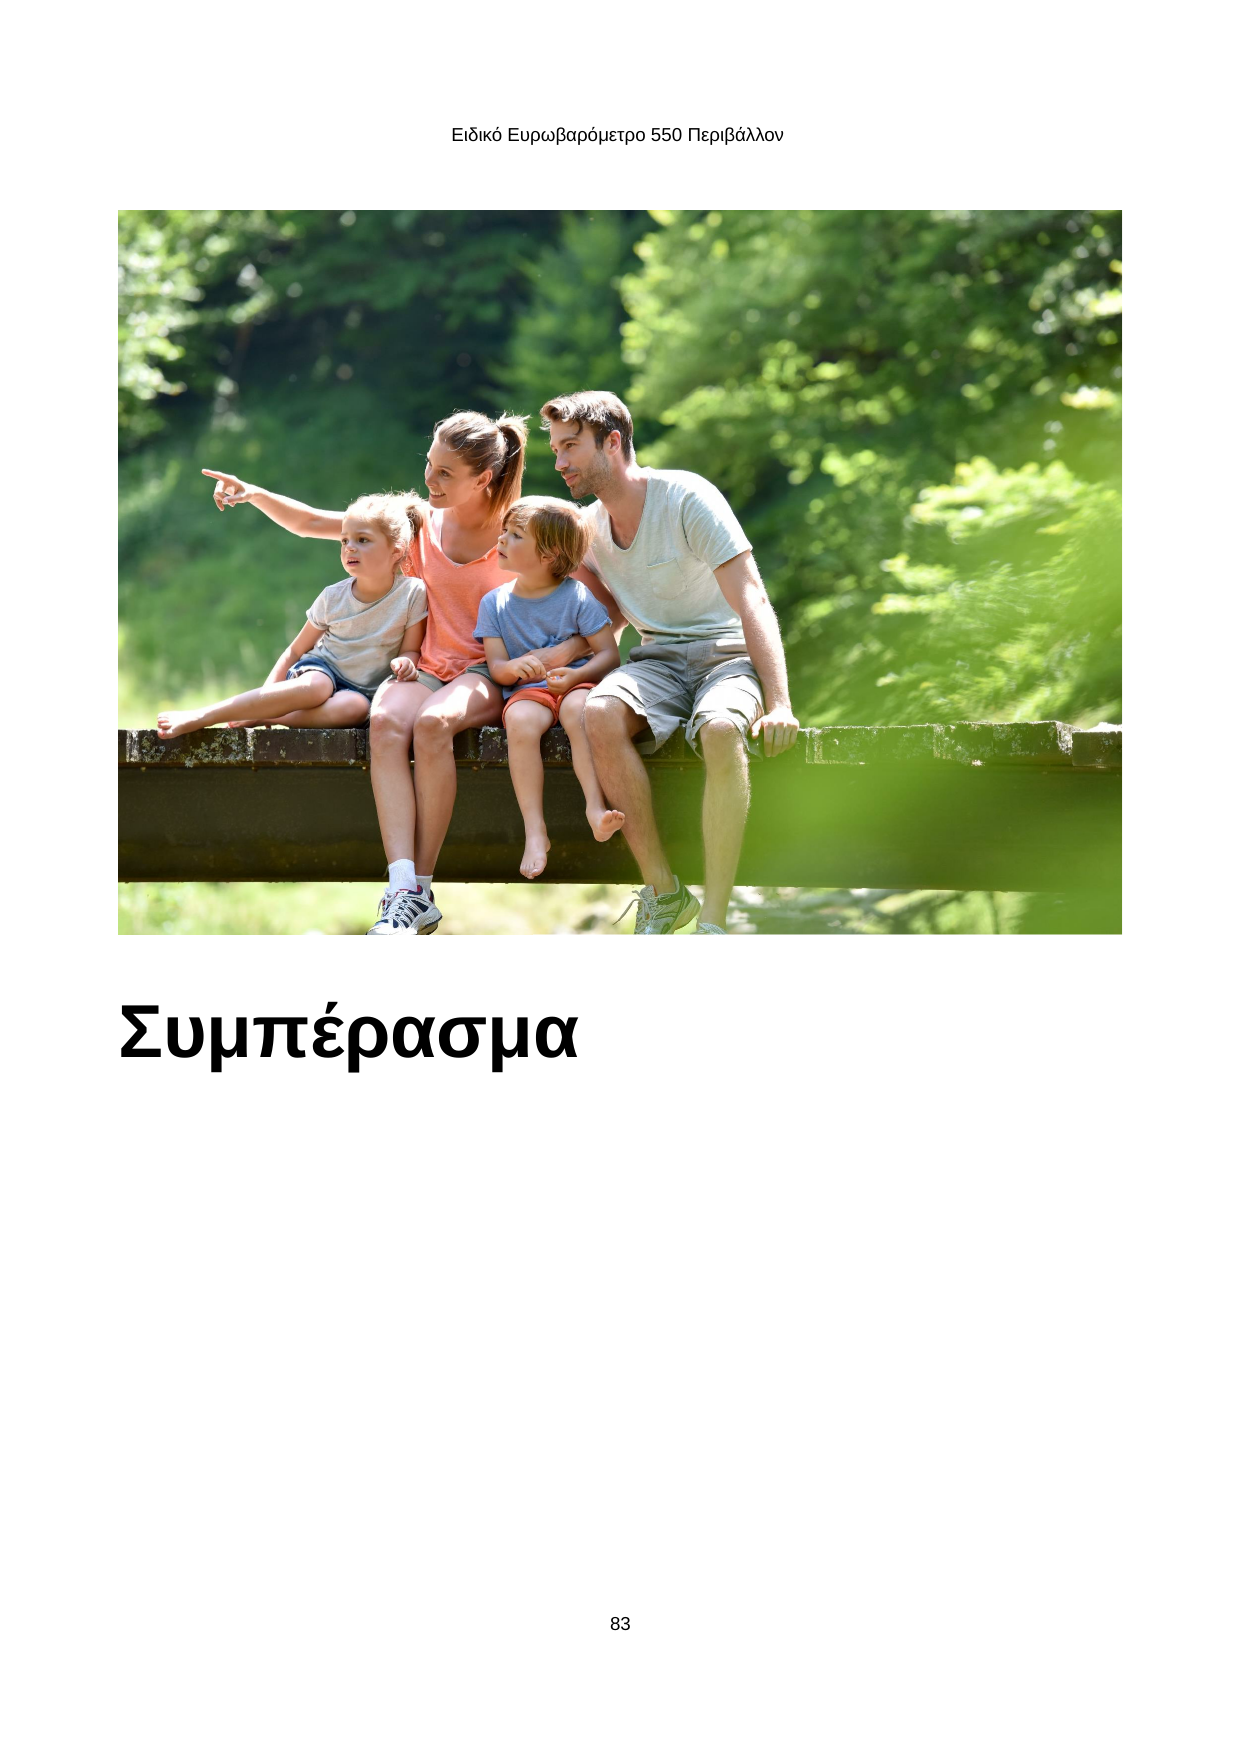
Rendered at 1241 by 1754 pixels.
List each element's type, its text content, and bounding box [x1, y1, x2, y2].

picture [118, 210, 1123, 935]
subtitle Συμπέρασμα [118, 987, 1122, 1073]
